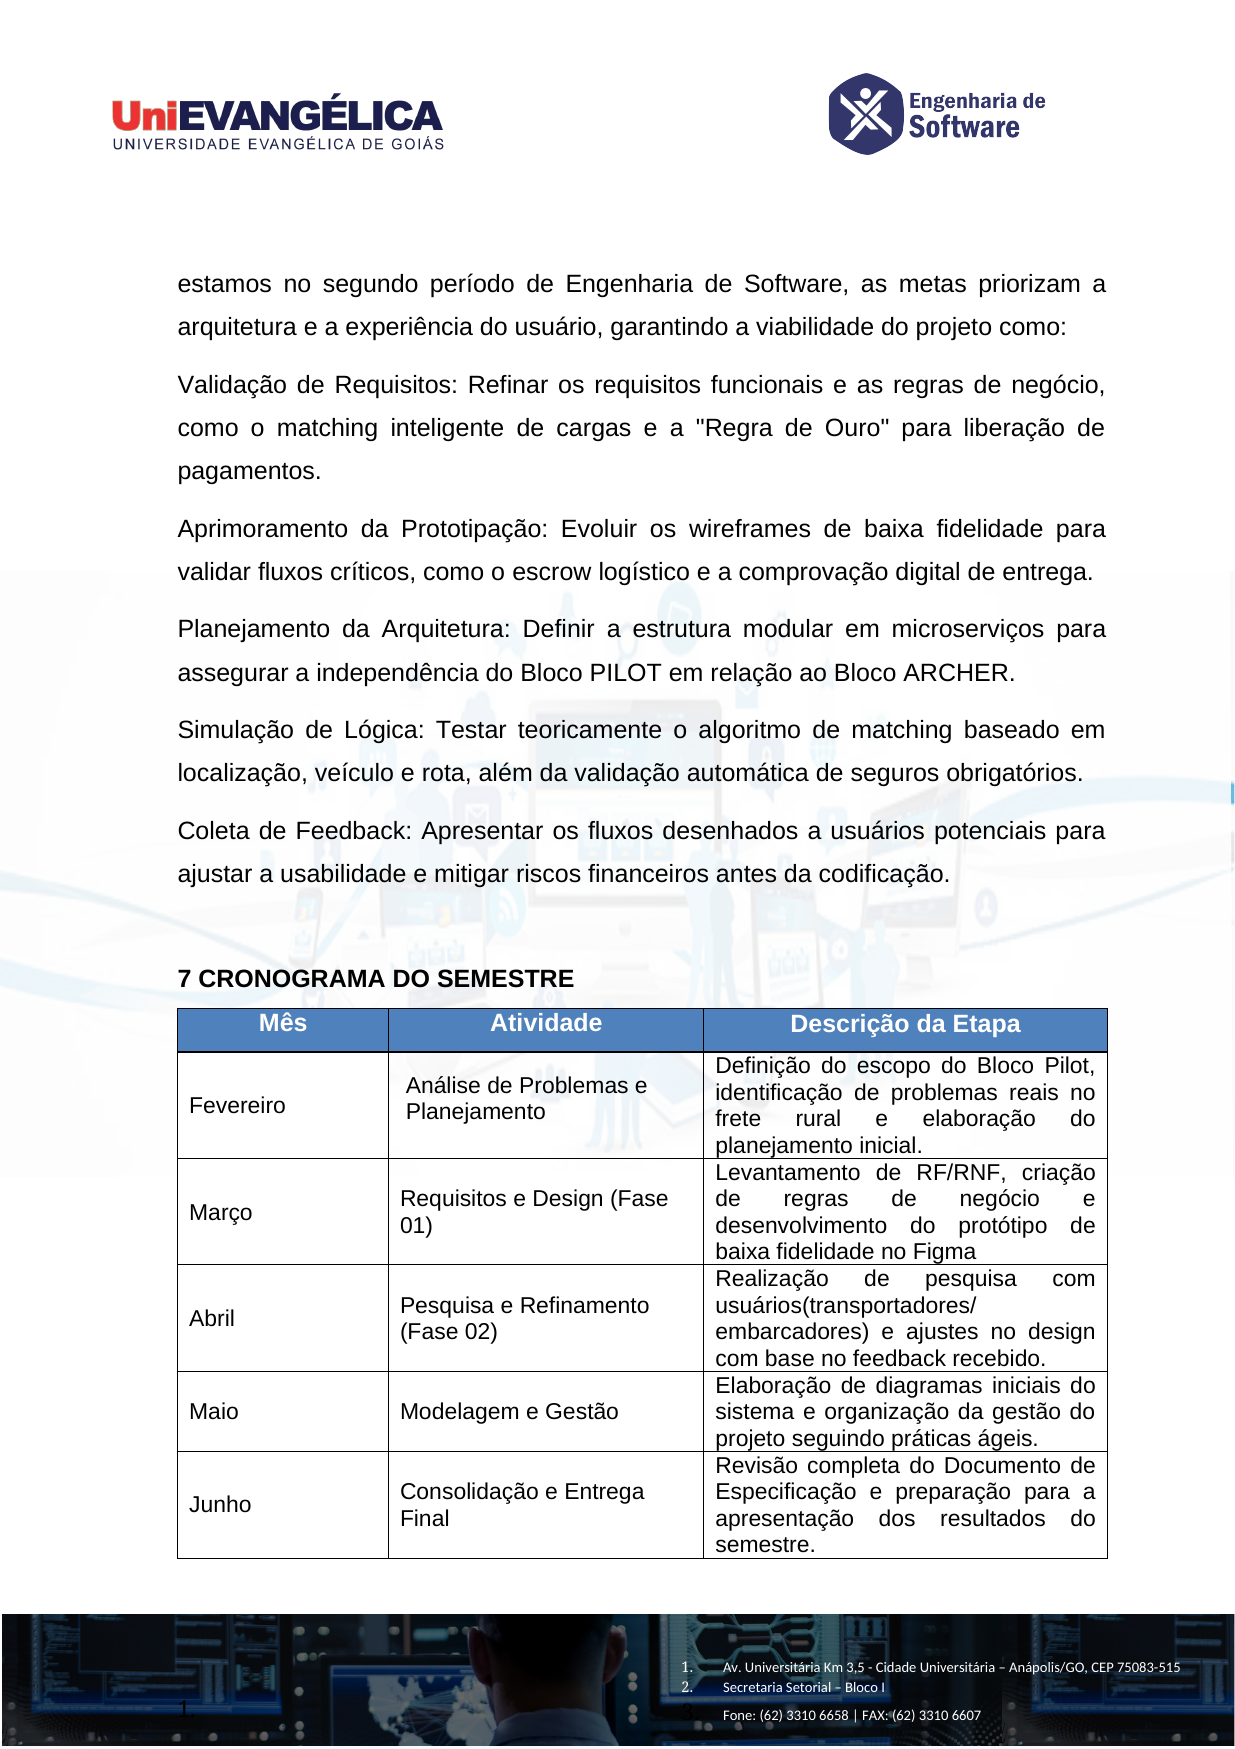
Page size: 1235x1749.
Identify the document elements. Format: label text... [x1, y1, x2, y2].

table_cell Abril [178, 1265, 388, 1371]
picture [112, 93, 445, 154]
picture [828, 73, 1046, 155]
list Simulação de Lógica: Testar teoricamente o algoritmo de matching baseado em localização, veículo e rota, além da validação automática de seguros obrigatórios. [177, 715, 1107, 787]
subtitle 7 CRONOGRAMA DO SEMESTRE [177, 964, 1107, 993]
table_cell Definição do escopo do Bloco Pilot, identificação de problemas reais no frete rural e elaboração do planejamento inicial. [704, 1053, 1107, 1158]
table_cell Elaboração de diagramas iniciais do sistema e organização da gestão do projeto seguindo práticas ágeis. [704, 1372, 1107, 1451]
table_cell Maio [178, 1372, 388, 1451]
list Coleta de Feedback: Apresentar os fluxos desenhados a usuários potenciais para ajustar a usabilidade e mitigar riscos financeiros antes da codificação. [177, 816, 1107, 888]
list Aprimoramento da Prototipação: Evoluir os wireframes de baixa fidelidade para validar fluxos críticos, como o escrow logístico e a comprovação digital de entrega. [177, 514, 1107, 586]
table_header Atividade [389, 1009, 703, 1051]
table_cell Modelagem e Gestão [389, 1372, 703, 1451]
table_cell Requisitos e Design (Fase 01) [389, 1159, 703, 1264]
table_cell [1230, 571, 1235, 1177]
list Planejamento da Arquitetura: Definir a estrutura modular em microserviços para assegurar a independência do Bloco PILOT em relação ao Bloco ARCHER. [177, 614, 1107, 686]
table_cell Fevereiro [178, 1053, 388, 1158]
table_header Mês [178, 1009, 388, 1051]
table_cell Levantamento de RF/RNF, criação de regras de negócio e desenvolvimento do protótipo de baixa fidelidade no Figma [704, 1159, 1107, 1264]
table_cell Análise de Problemas e Planejamento [389, 1053, 703, 1158]
table_cell Pesquisa e Refinamento (Fase 02) [389, 1265, 703, 1371]
table_header Descrição da Etapa [704, 1009, 1107, 1051]
picture [2, 1614, 1235, 1746]
table_cell Revisão completa do Documento de Especificação e preparação para a apresentação dos resultados do semestre. [704, 1452, 1107, 1557]
list Validação de Requisitos: Refinar os requisitos funcionais e as regras de negócio, como o matching inteligente de cargas e a "Regra de Ouro" para liberação de pagamentos. [177, 370, 1107, 485]
table_cell Junho [178, 1452, 388, 1557]
table_cell Consolidação e Entrega Final [389, 1452, 703, 1557]
table_cell Março [178, 1159, 388, 1264]
list estamos no segundo período de Engenharia de Software, as metas priorizam a arquitetura e a experiência do usuário, garantindo a viabilidade do projeto como: [177, 269, 1107, 341]
table_cell Realização de pesquisa com usuários(transportadores/ embarcadores) e ajustes no design com base no feedback recebido. [704, 1265, 1107, 1371]
